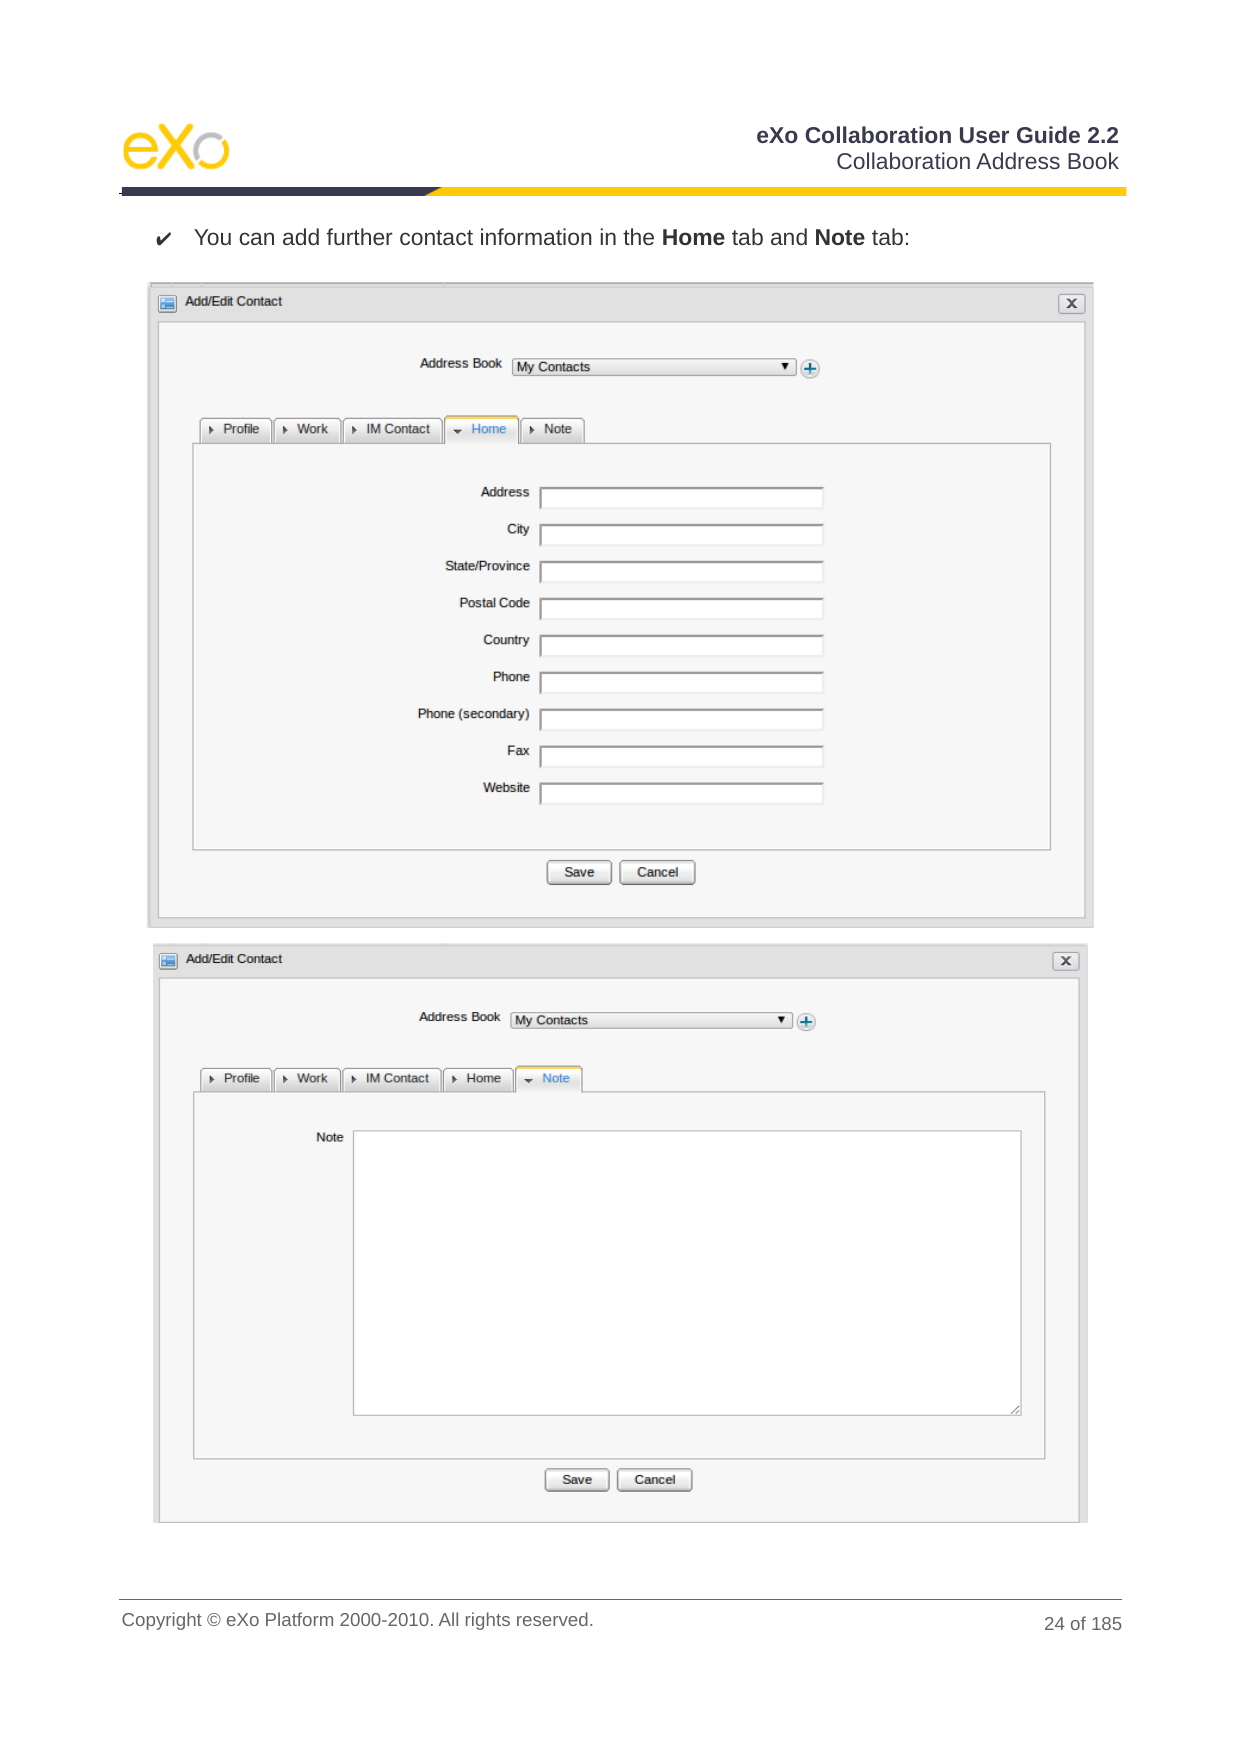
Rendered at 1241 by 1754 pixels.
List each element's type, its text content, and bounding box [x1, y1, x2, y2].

list You can add further contact information in the Home tab and Note tab: [156, 223, 1122, 250]
picture [123, 123, 230, 170]
picture [153, 943, 1088, 1523]
picture [146, 282, 1094, 928]
picture [121, 187, 1127, 196]
